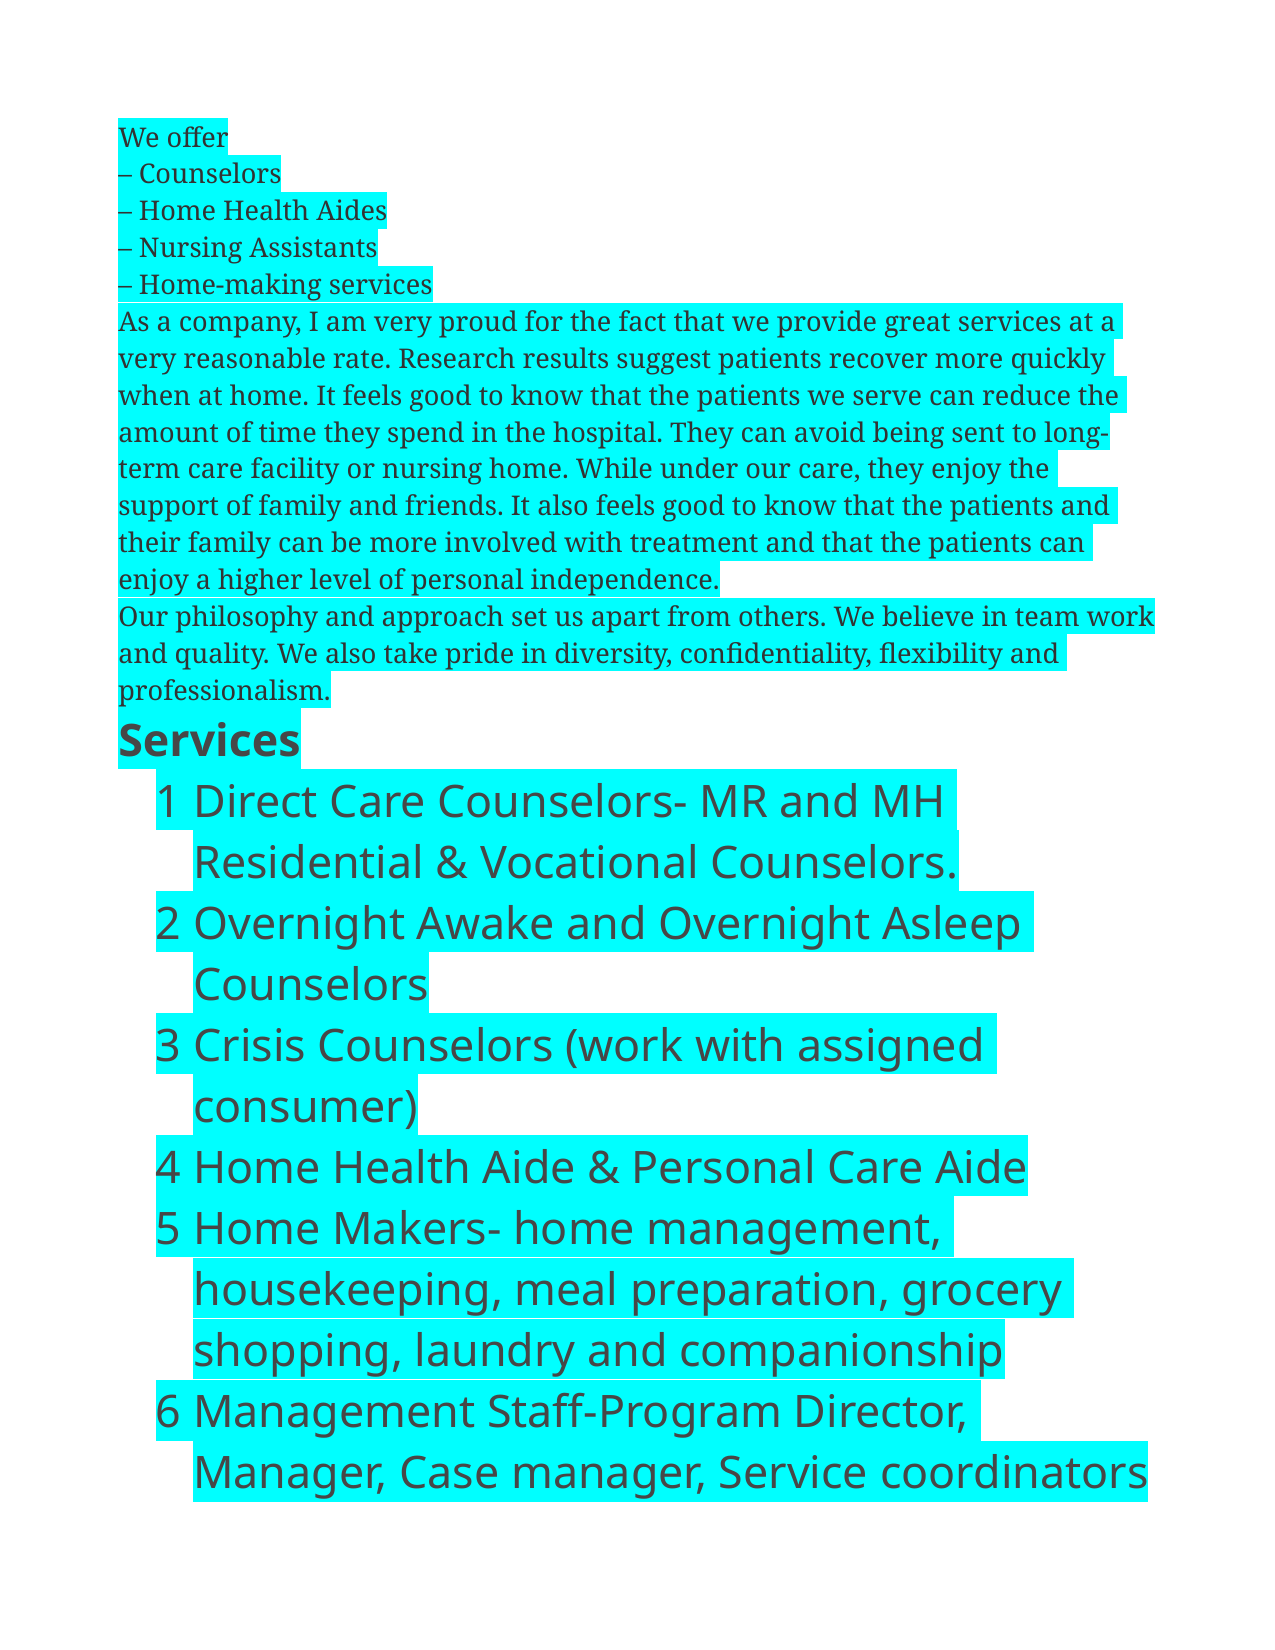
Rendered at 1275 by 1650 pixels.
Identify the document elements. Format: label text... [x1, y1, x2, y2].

list Overnight Awake and Overnight Asleep Counselors [156, 891, 1157, 1013]
list Home Health Aide & Personal Care Aide [156, 1135, 1157, 1196]
list Home Makers- home management, housekeeping, meal preparation, grocery shopping, laundry and companionship [156, 1196, 1157, 1379]
list Management Staff-Program Director, Manager, Case manager, Service coordinators [156, 1379, 1157, 1502]
text Our philosophy and approach set us apart from others. We believe in team work and quality. We also take pride in diversity, confidentiality, flexibility and professionalism. [118, 597, 1157, 708]
list Direct Care Counselors- MR and MH Residential & Vocational Counselors. [156, 769, 1157, 891]
text Services [118, 708, 1157, 769]
text As a company, I am very proud for the fact that we provide great services at a very reasonable rate. Research results suggest patients recover more quickly when at home. It feels good to know that the patients we serve can reduce the amount of time they spend in the hospital. They can avoid being sent to long-term care facility or nursing home. While under our care, they enjoy the support of family and friends. It also feels good to know that the patients and their family can be more involved with treatment and that the patients can enjoy a higher level of personal independence. [118, 302, 1157, 597]
list Crisis Counselors (work with assigned consumer) [156, 1013, 1157, 1135]
text We offer – Counselors – Home Health Aides – Nursing Assistants – Home-making services [118, 118, 1157, 302]
